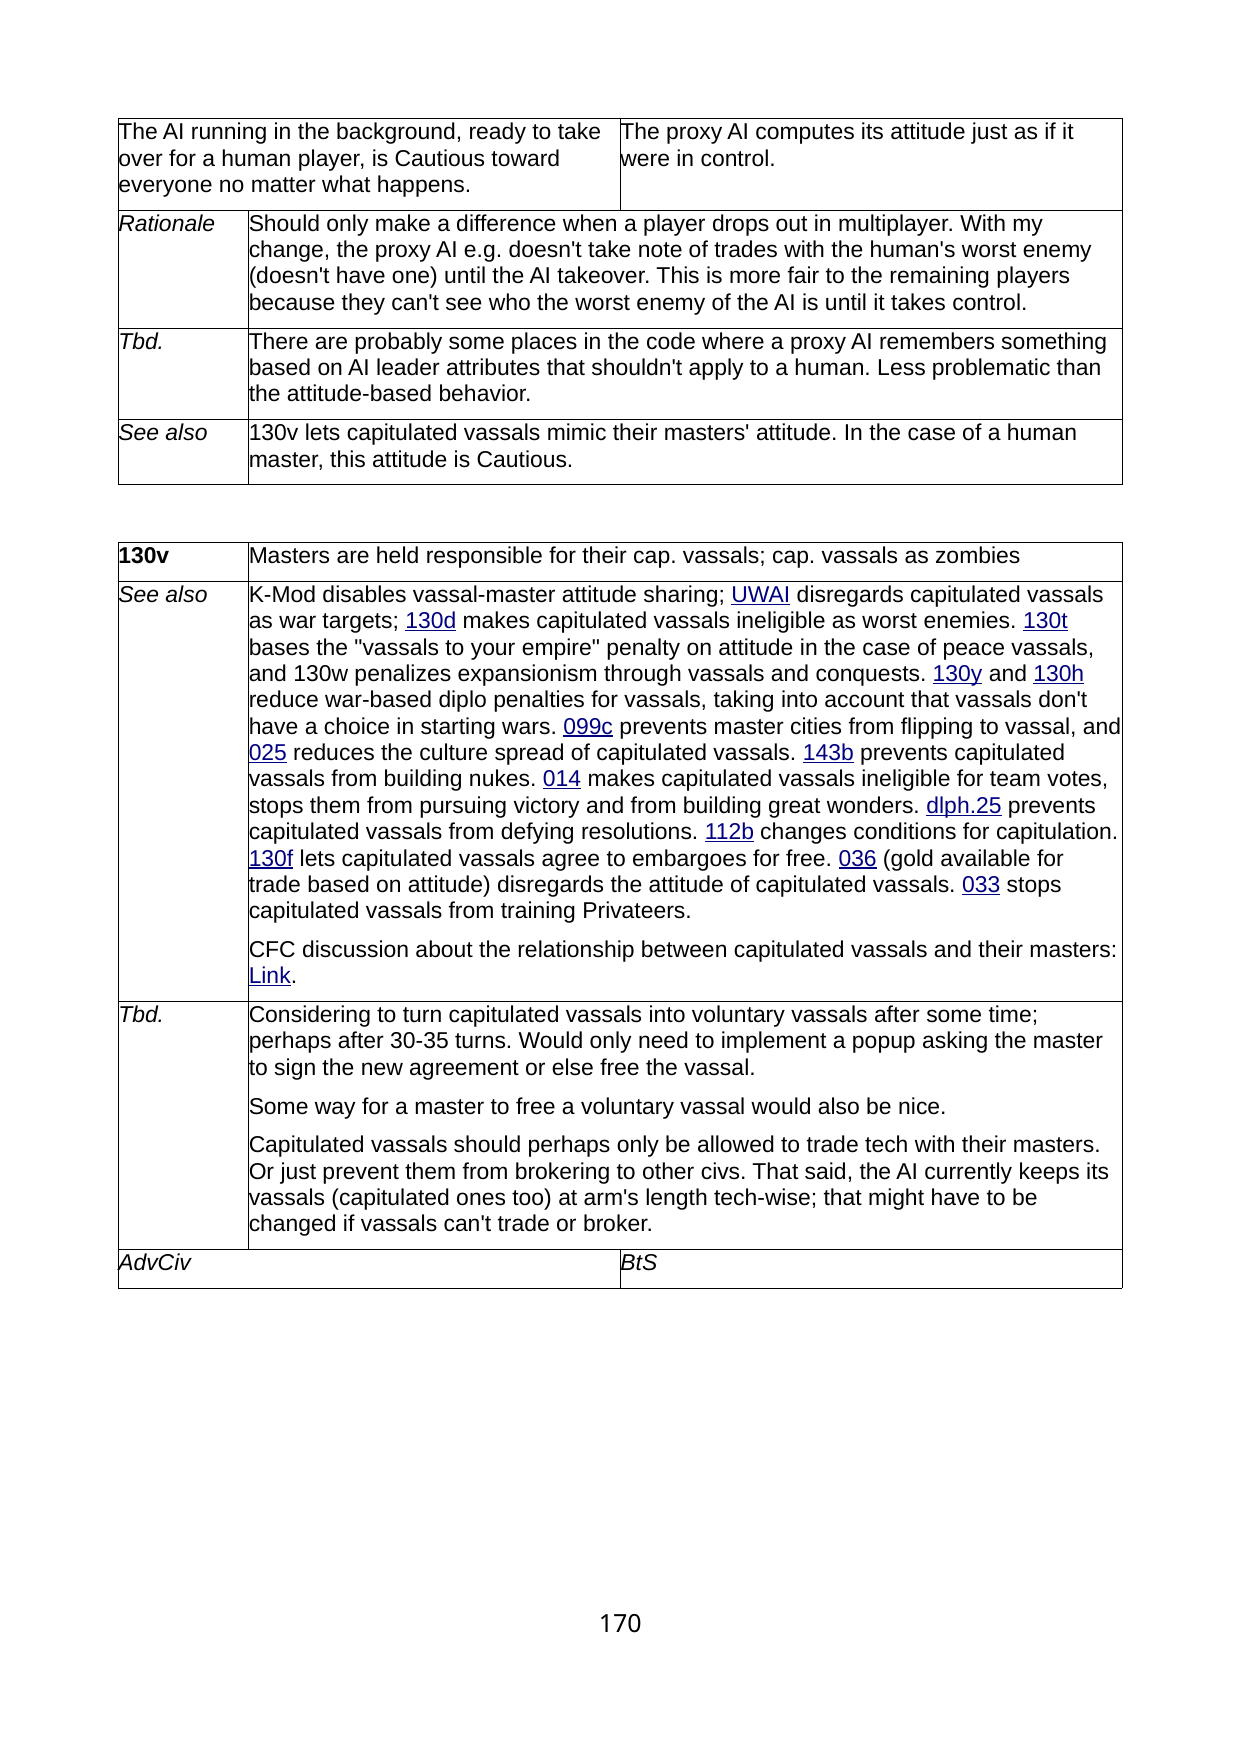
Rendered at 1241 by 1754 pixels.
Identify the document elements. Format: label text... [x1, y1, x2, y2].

table_cell Should only make a difference when a player drops out in multiplayer. With my change, the proxy AI e.g. doesn't take note of trades with the human's worst enemy (doesn't have one) until the AI takeover. This is more fair to the remaining players because they can't see who the worst enemy of the AI is until it takes control. [249, 211, 1122, 328]
table_cell Considering to turn capitulated vassals into voluntary vassals after some time; perhaps after 30-35 turns. Would only need to implement a popup asking the master to sign the new agreement or else free the vassal. Some way for a master to free a voluntary vassal would also be nice. Capitulated vassals should perhaps only be allowed to trade tech with their masters. Or just prevent them from brokering to other civs. That said, the AI currently keeps its vassals (capitulated ones too) at arm's length tech-wise; that might have to be changed if vassals can't trade or broker. [249, 1002, 1122, 1249]
table_cell K-Mod disables vassal-master attitude sharing; UWAI disregards capitulated vassals as war targets; 130d makes capitulated vassals ineligible as worst enemies. 130t bases the "vassals to your empire" penalty on attitude in the case of peace vassals, and 130w penalizes expansionism through vassals and conquests. 130y and 130h reduce war-based diplo penalties for vassals, taking into account that vassals don't have a choice in starting wars. 099c prevents master cities from flipping to vassal, and 025 reduces the culture spread of capitulated vassals. 143b prevents capitulated vassals from building nukes. 014 makes capitulated vassals ineligible for team votes, stops them from pursuing victory and from building great wonders. dlph.25 prevents capitulated vassals from defying resolutions. 112b changes conditions for capitulation. 130f lets capitulated vassals agree to embargoes for free. 036 (gold available for trade based on attitude) disregards the attitude of capitulated vassals. 033 stops capitulated vassals from training Privateers. CFC discussion about the relationship between capitulated vassals and their masters: Link. [249, 582, 1122, 1001]
table_header 130v [119, 543, 248, 581]
table_header Masters are held responsible for their cap. vassals; cap. vassals as zombies [249, 543, 1122, 581]
table_cell See also [119, 420, 248, 484]
table_cell There are probably some places in the code where a proxy AI remembers something based on AI leader attributes that shouldn't apply to a human. Less problematic than the attitude-based behavior. [249, 329, 1122, 419]
table_cell The proxy AI computes its attitude just as if it were in control. [621, 119, 1122, 210]
table_cell AdvCiv [119, 1250, 620, 1288]
table_cell 130v lets capitulated vassals mimic their masters' attitude. In the case of a human master, this attitude is Cautious. [249, 420, 1122, 484]
table_cell Rationale [119, 211, 248, 328]
table_cell The AI running in the background, ready to take over for a human player, is Cautious toward everyone no matter what happens. [119, 119, 620, 210]
table_cell See also [119, 582, 248, 1001]
table_cell Tbd. [119, 1002, 248, 1249]
table_cell BtS [621, 1250, 1122, 1288]
table_cell Tbd. [119, 329, 248, 419]
